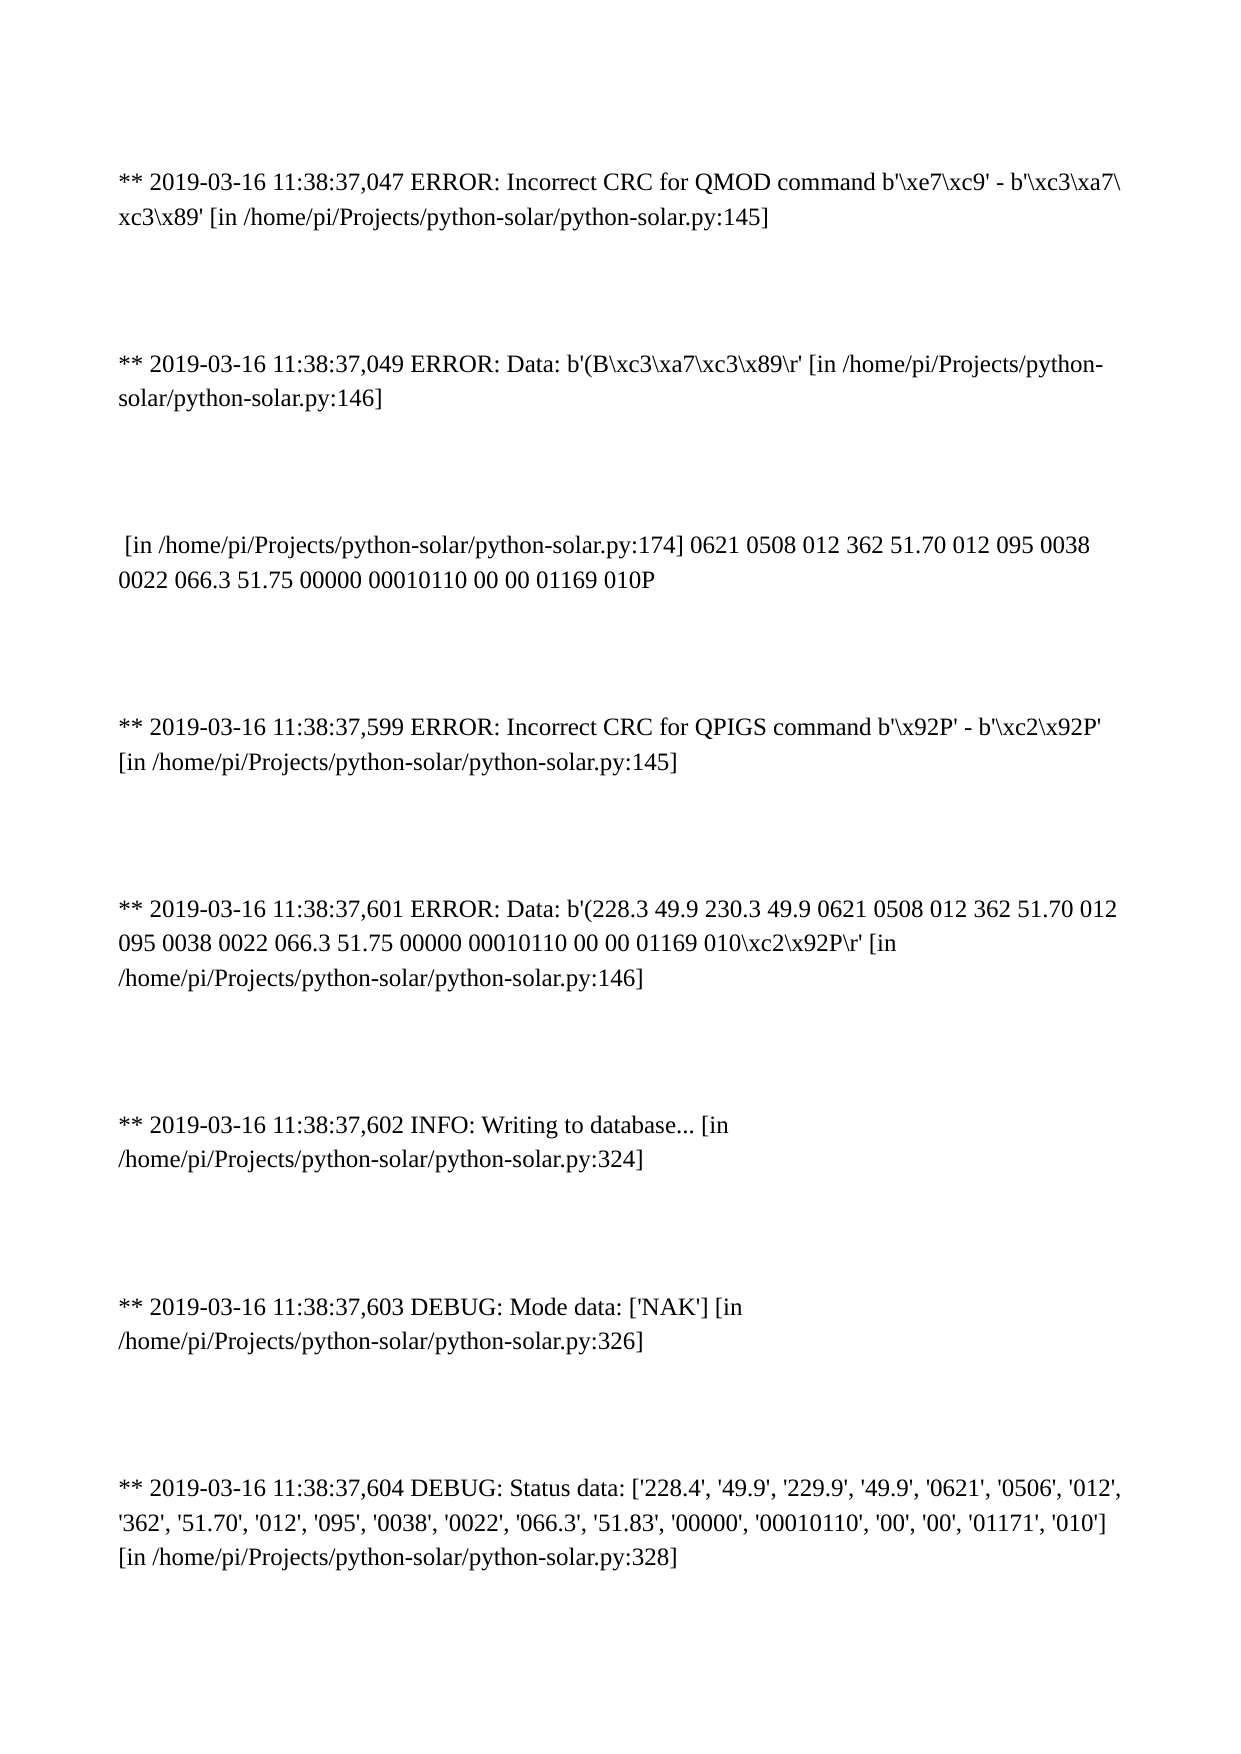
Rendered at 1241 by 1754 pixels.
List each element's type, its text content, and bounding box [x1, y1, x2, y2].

text ** 2019-03-16 11:38:37,047 ERROR: Incorrect CRC for QMOD command b'\xe7\xc9' - b'\xc3\xa7\xc3\x89' [in /home/pi/Projects/python-solar/python-solar.py:145] [118, 167, 1122, 230]
text ** 2019-03-16 11:38:37,603 DEBUG: Mode data: ['NAK'] [in /home/pi/Projects/python-solar/python-solar.py:326] [118, 1292, 1122, 1355]
text ** 2019-03-16 11:38:37,049 ERROR: Data: b'(B\xc3\xa7\xc3\x89\r' [in /home/pi/Projects/python-solar/python-solar.py:146] [118, 349, 1122, 412]
text ** 2019-03-16 11:38:37,601 ERROR: Data: b'(228.3 49.9 230.3 49.9 0621 0508 012 362 51.70 012 095 0038 0022 066.3 51.75 00000 00010110 00 00 01169 010\xc2\x92P\r' [in /home/pi/Projects/python-solar/python-solar.py:146] [118, 894, 1122, 992]
text ** 2019-03-16 11:38:37,602 INFO: Writing to database... [in /home/pi/Projects/python-solar/python-solar.py:324] [118, 1110, 1122, 1173]
text [in /home/pi/Projects/python-solar/python-solar.py:174] 0621 0508 012 362 51.70 012 095 0038 0022 066.3 51.75 00000 00010110 00 00 01169 010P [118, 531, 1122, 594]
text ** 2019-03-16 11:38:37,599 ERROR: Incorrect CRC for QPIGS command b'\x92P' - b'\xc2\x92P' [in /home/pi/Projects/python-solar/python-solar.py:145] [118, 712, 1122, 775]
text ** 2019-03-16 11:38:37,604 DEBUG: Status data: ['228.4', '49.9', '229.9', '49.9', '0621', '0506', '012', '362', '51.70', '012', '095', '0038', '0022', '066.3', '51.83', '00000', '00010110', '00', '00', '01171', '010'] [in /home/pi/Projects/python-solar/python-solar.py:328] [118, 1473, 1122, 1571]
